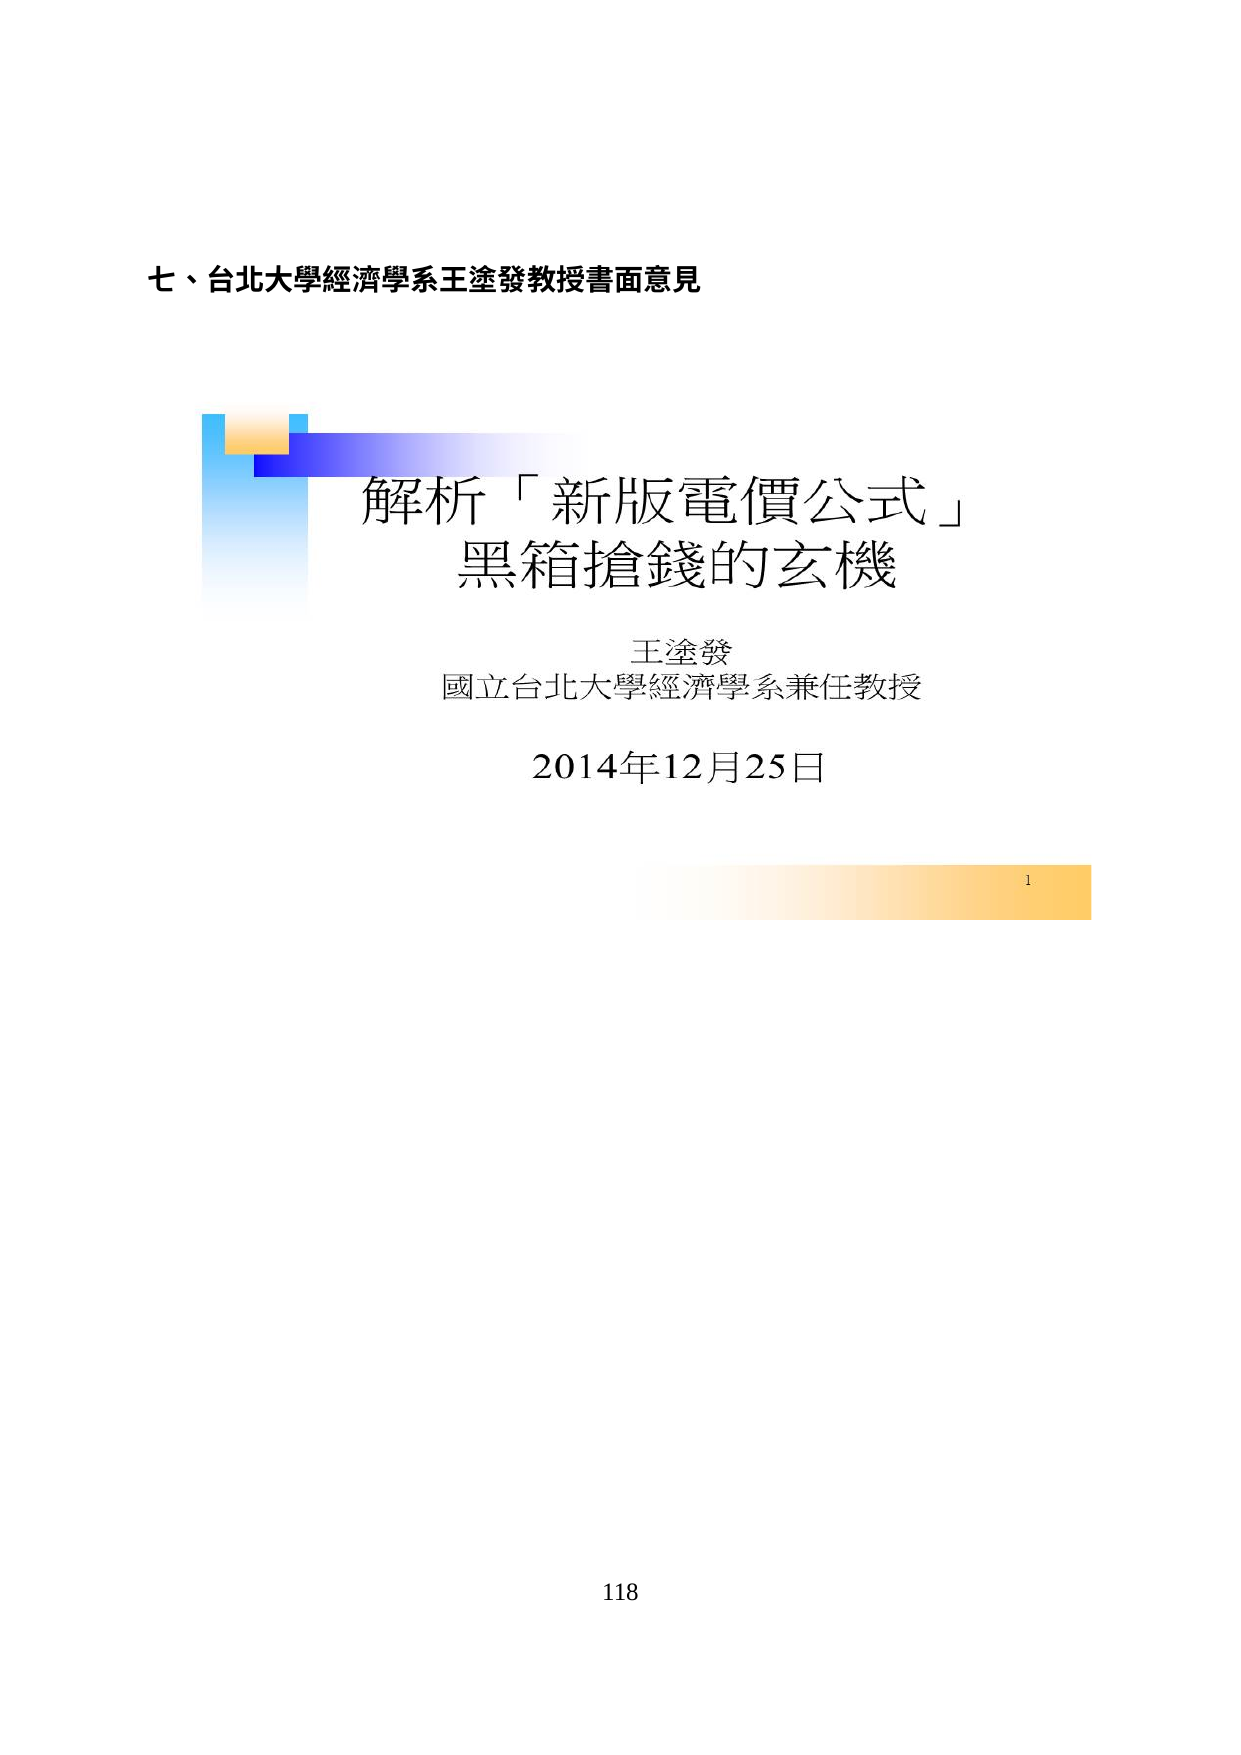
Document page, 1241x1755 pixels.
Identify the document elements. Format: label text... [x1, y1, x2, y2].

text 七、台北大學經濟學系王塗發教授書面意見 [148, 236, 1095, 298]
